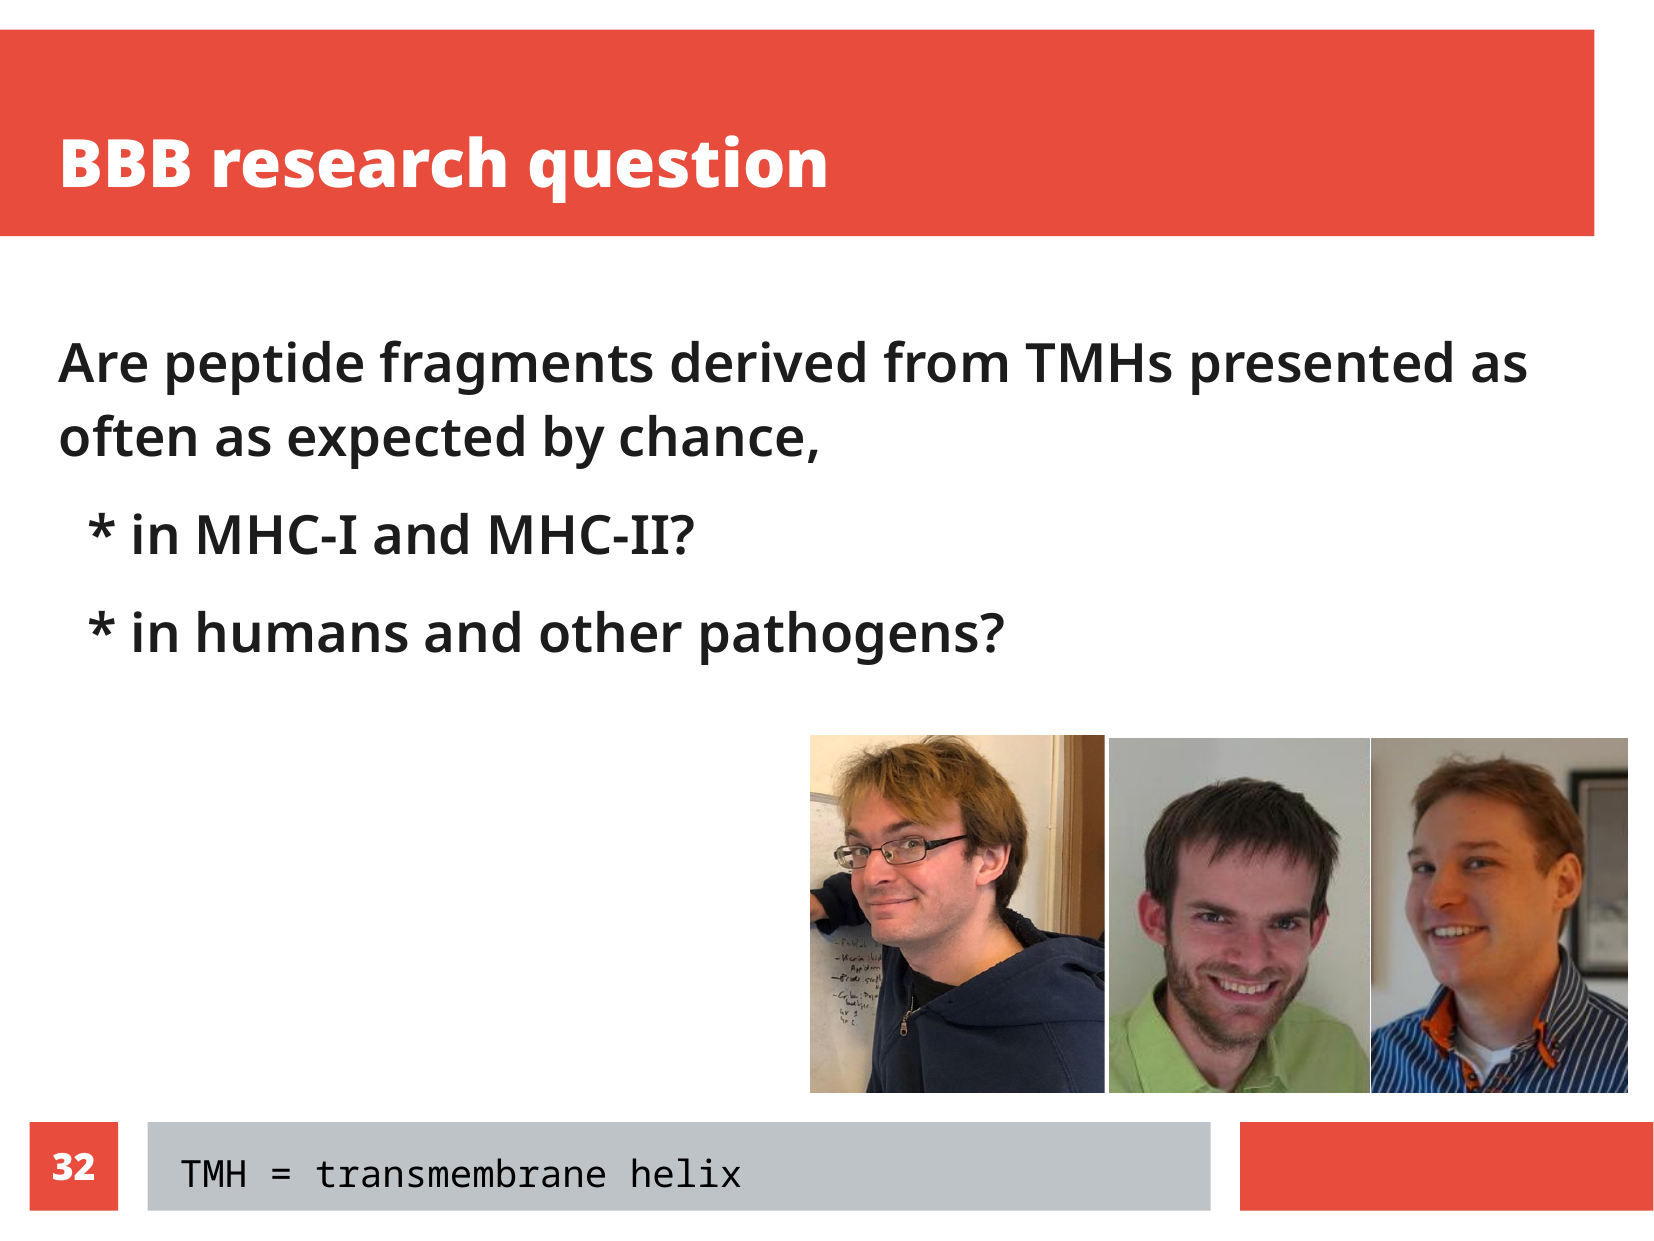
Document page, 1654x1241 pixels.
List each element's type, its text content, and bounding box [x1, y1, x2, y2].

picture [1109, 738, 1370, 1093]
list Are peptide fragments derived from TMHs presented as often as expected by chance, * in MHC-I and MHC-II? * in humans and other pathogens? [59, 324, 1565, 1093]
picture [1371, 738, 1628, 1093]
title BBB research question [59, 59, 1595, 207]
picture [810, 735, 1105, 1093]
text_box TMH = transmembrane helix [165, 1140, 738, 1199]
